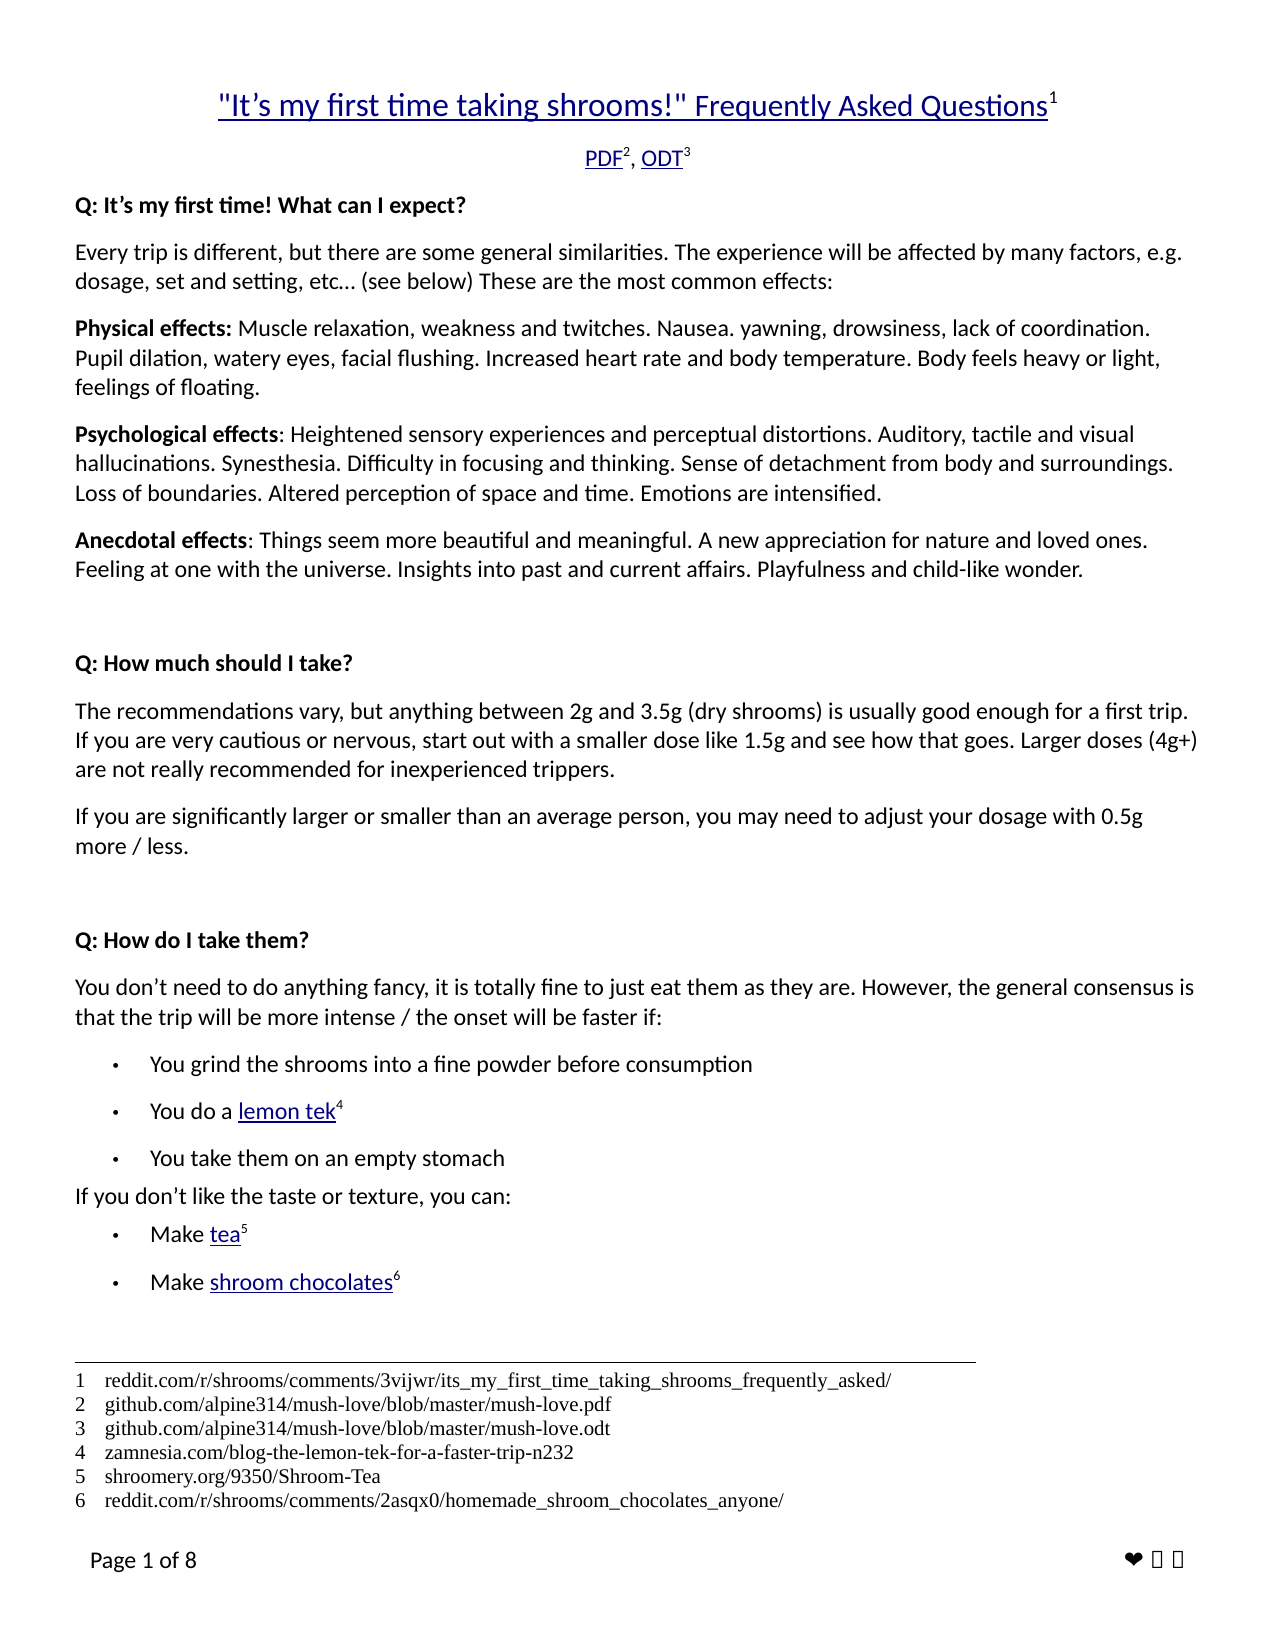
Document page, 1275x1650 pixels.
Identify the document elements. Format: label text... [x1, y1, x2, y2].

list zamnesia.com/blog-the-lemon-tek-for-a-faster-trip-n232 [75, 1440, 1200, 1464]
text "It’s my first time taking shrooms!" Frequently Asked Questions [75, 84, 1200, 125]
list shroomery.org/9350/Shroom-Tea [75, 1464, 1200, 1488]
text The recommendations vary, but anything between 2g and 3.5g (dry shrooms) is usually good enough for a first trip. If you are very cautious or nervous, start out with a smaller dose like 1.5g and see how that goes. Larger doses (4g+) are not really recommended for inexperienced trippers. [75, 696, 1200, 783]
text Q: It’s my first time! What can I expect? [75, 190, 1200, 219]
text Physical effects: Muscle relaxation, weakness and twitches. Nausea. yawning, drowsiness, lack of coordination. Pupil dilation, watery eyes, facial flushing. Increased heart rate and body temperature. Body feels heavy or light, feelings of floating. [75, 313, 1200, 401]
text Psychological effects: Heightened sensory experiences and perceptual distortions. Auditory, tactile and visual hallucinations. Synesthesia. Difficulty in focusing and thinking. Sense of detachment from body and surroundings. Loss of boundaries. Altered perception of space and time. Emotions are intensified. [75, 419, 1200, 507]
list You grind the shrooms into a fine powder before consumption [112, 1049, 1200, 1078]
text Q: How much should I take? [75, 648, 1200, 678]
text reddit.com/r/shrooms/comments/3vijwr/its_my_first_time_taking_shrooms_frequently_asked/ [75, 1368, 1200, 1392]
text If you are significantly larger or smaller than an average person, you may need to adjust your dosage with 0.5g more / less. [75, 801, 1200, 860]
list Make tea [112, 1219, 1200, 1249]
text Every trip is different, but there are some general similarities. The experience will be affected by many factors, e.g. dosage, set and setting, etc… (see below) These are the most common effects: [75, 237, 1200, 296]
list reddit.com/r/shrooms/comments/2asqx0/homemade_shroom_chocolates_anyone/ [75, 1488, 1200, 1512]
list You do a lemon tek [112, 1096, 1200, 1125]
text Q: How do I take them? [75, 925, 1200, 954]
text You don’t need to do anything fancy, it is totally fine to just eat them as they are. However, the general consensus is that the trip will be more intense / the onset will be faster if: [75, 972, 1200, 1031]
text Anecdotal effects: Things seem more beautiful and meaningful. A new appreciation for nature and loved ones. Feeling at one with the universe. Insights into past and current affairs. Playfulness and child-like wonder. [75, 525, 1200, 583]
text PDF, ODT [75, 143, 1200, 172]
list You take them on an empty stomach [112, 1143, 1200, 1172]
list Make shroom chocolates [112, 1267, 1200, 1296]
text If you don’t like the taste or texture, you can: [75, 1181, 1200, 1211]
text github.com/alpine314/mush-love/blob/master/mush-love.odt [75, 1416, 1200, 1440]
text github.com/alpine314/mush-love/blob/master/mush-love.pdf [75, 1392, 1200, 1416]
